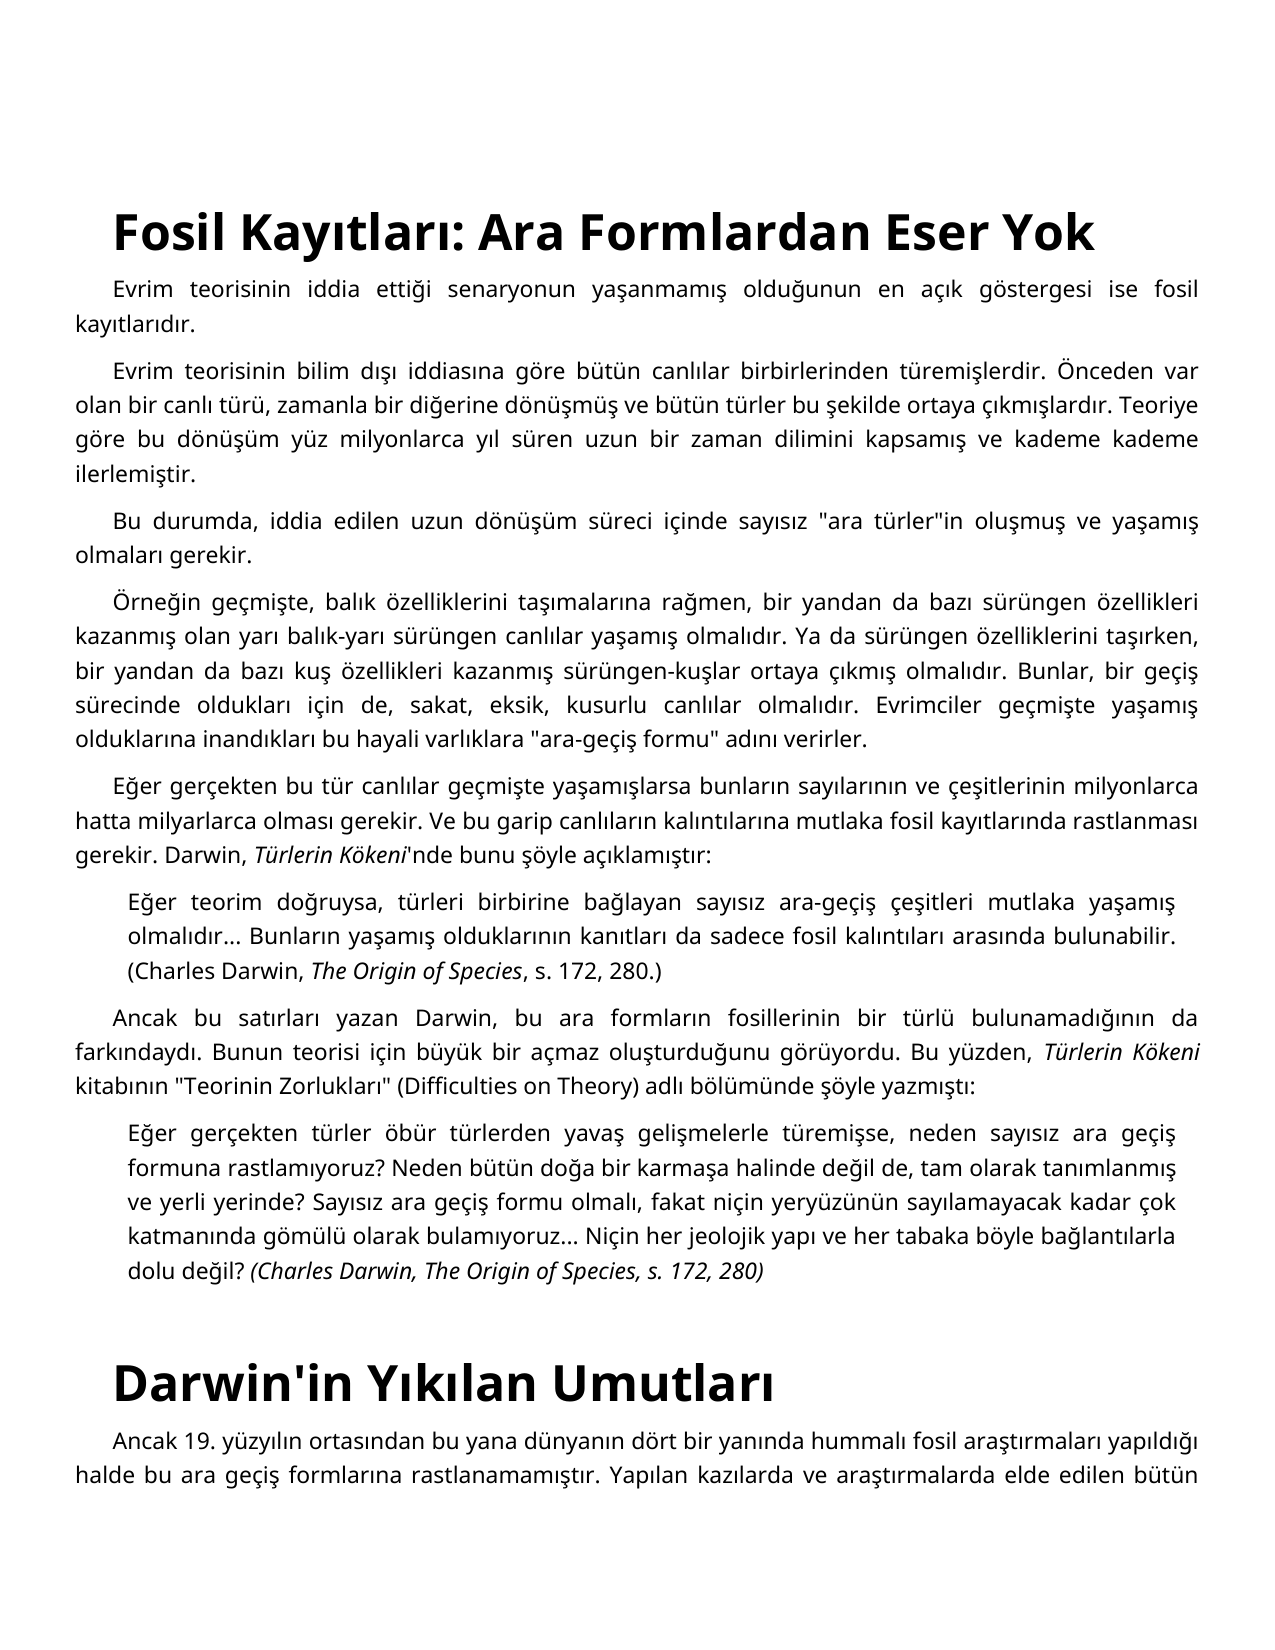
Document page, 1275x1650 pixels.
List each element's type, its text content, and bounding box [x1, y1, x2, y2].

text Eğer gerçekten bu tür canlılar geçmişte yaşamışlarsa bunların sayılarının ve çeşitlerinin milyonlarca hatta milyarlarca olması gerekir. Ve bu garip canlıların kalıntılarına mutlaka fosil kayıtlarında rastlanması gerekir. Darwin, Türlerin Kökeni'nde bunu şöyle açıklamıştır: [75, 770, 1200, 870]
subtitle Fosil Kayıtları: Ara Formlardan Eser Yok [112, 197, 1200, 265]
text Evrim teorisinin iddia ettiği senaryonun yaşanmamış olduğunun en açık göstergesi ise fosil kayıtlarıdır. [75, 273, 1200, 339]
text Evrim teorisinin bilim dışı iddiasına göre bütün canlılar birbirlerinden türemişlerdir. Önceden var olan bir canlı türü, zamanla bir diğerine dönüşmüş ve bütün türler bu şekilde ortaya çıkmışlardır. Teoriye göre bu dönüşüm yüz milyonlarca yıl süren uzun bir zaman dilimini kapsamış ve kademe kademe ilerlemiştir. [75, 354, 1200, 489]
text Ancak bu satırları yazan Darwin, bu ara formların fosillerinin bir türlü bulunamadığının da farkındaydı. Bunun teorisi için büyük bir açmaz oluşturduğunu görüyordu. Bu yüzden, Türlerin Kökeni kitabının "Teorinin Zorlukları" (Difficulties on Theory) adlı bölümünde şöyle yazmıştı: [75, 1001, 1200, 1101]
subtitle Darwin'in Yıkılan Umutları [112, 1348, 1200, 1416]
text Ancak 19. yüzyılın ortasından bu yana dünyanın dört bir yanında hummalı fosil araştırmaları yapıldığı halde bu ara geçiş formlarına rastlanamamıştır. Yapılan kazılarda ve araştırmalarda elde edilen bütün [75, 1425, 1200, 1490]
text Eğer gerçekten türler öbür türlerden yavaş gelişmelerle türemişse, neden sayısız ara geçiş formuna rastlamıyoruz? Neden bütün doğa bir karmaşa halinde değil de, tam olarak tanımlanmış ve yerli yerinde? Sayısız ara geçiş formu olmalı, fakat niçin yeryüzünün sayılamayacak kadar çok katmanında gömülü olarak bulamıyoruz... Niçin her jeolojik yapı ve her tabaka böyle bağlantılarla dolu değil? (Charles Darwin, The Origin of Species, s. 172, 280) [127, 1117, 1177, 1286]
text Eğer teorim doğruysa, türleri birbirine bağlayan sayısız ara-geçiş çeşitleri mutlaka yaşamış olmalıdır... Bunların yaşamış olduklarının kanıtları da sadece fosil kalıntıları arasında bulunabilir. (Charles Darwin, The Origin of Species, s. 172, 280.) [127, 886, 1177, 986]
text Bu durumda, iddia edilen uzun dönüşüm süreci içinde sayısız "ara türler"in oluşmuş ve yaşamış olmaları gerekir. [75, 504, 1200, 570]
text Örneğin geçmişte, balık özelliklerini taşımalarına rağmen, bir yandan da bazı sürüngen özellikleri kazanmış olan yarı balık-yarı sürüngen canlılar yaşamış olmalıdır. Ya da sürüngen özelliklerini taşırken, bir yandan da bazı kuş özellikleri kazanmış sürüngen-kuşlar ortaya çıkmış olmalıdır. Bunlar, bir geçiş sürecinde oldukları için de, sakat, eksik, kusurlu canlılar olmalıdır. Evrimciler geçmişte yaşamış olduklarına inandıkları bu hayali varlıklara "ara-geçiş formu" adını verirler. [75, 586, 1200, 754]
